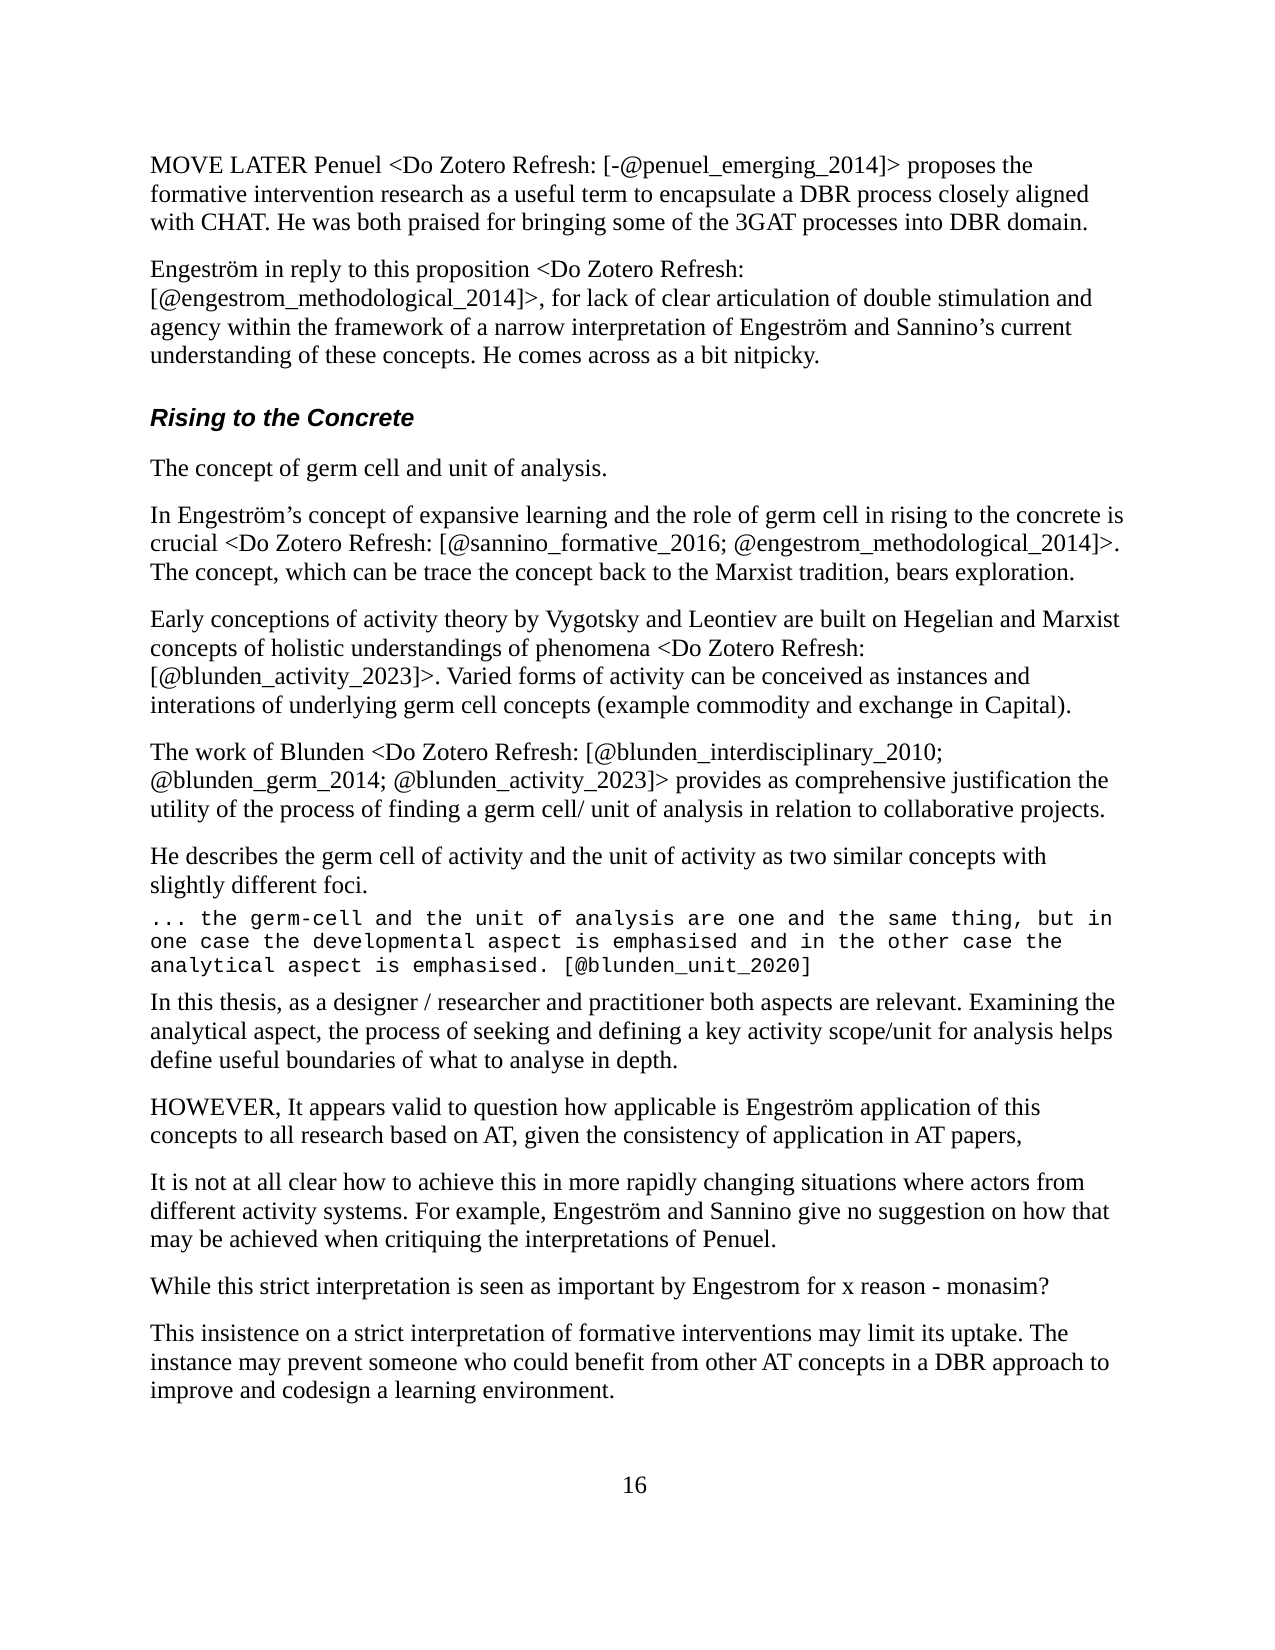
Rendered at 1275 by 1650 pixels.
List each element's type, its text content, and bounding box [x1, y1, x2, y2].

text The work of Blunden <Do Zotero Refresh: [@blunden_interdisciplinary_2010; @blunden_germ_2014; @blunden_activity_2023]> provides as comprehensive justification the utility of the process of finding a germ cell/ unit of analysis in relation to collaborative projects. [150, 737, 1125, 823]
text While this strict interpretation is seen as important by Engestrom for x reason - monasim? [150, 1271, 1125, 1300]
text In this thesis, as a designer / researcher and practitioner both aspects are relevant. Examining the analytical aspect, the process of seeking and defining a key activity scope/unit for analysis helps define useful boundaries of what to analyse in depth. [150, 987, 1125, 1074]
text HOWEVER, It appears valid to question how applicable is Engeström application of this concepts to all research based on AT, given the consistency of application in AT papers, [150, 1092, 1125, 1149]
subtitle Rising to the Concrete [150, 403, 1125, 432]
text Early conceptions of activity theory by Vygotsky and Leontiev are built on Hegelian and Marxist concepts of holistic understandings of phenomena <Do Zotero Refresh: [@blunden_activity_2023]>. Varied forms of activity can be conceived as instances and interations of underlying germ cell concepts (example commodity and exchange in Capital). [150, 604, 1125, 719]
text ... the germ-cell and the unit of analysis are one and the same thing, but in one case the developmental aspect is emphasised and in the other case the analytical aspect is emphasised. [@blunden_unit_2020] [150, 907, 1125, 978]
text Engeström in reply to this proposition <Do Zotero Refresh: [@engestrom_methodological_2014]>, for lack of clear articulation of double stimulation and agency within the framework of a narrow interpretation of Engeström and Sannino’s current understanding of these concepts. He comes across as a bit nitpicky. [150, 254, 1125, 369]
text It is not at all clear how to achieve this in more rapidly changing situations where actors from different activity systems. For example, Engeström and Sannino give no suggestion on how that may be achieved when critiquing the interpretations of Penuel. [150, 1167, 1125, 1253]
text MOVE LATER Penuel <Do Zotero Refresh: [-@penuel_emerging_2014]> proposes the formative intervention research as a useful term to encapsulate a DBR process closely aligned with CHAT. He was both praised for bringing some of the 3GAT processes into DBR domain. [150, 150, 1125, 236]
text The concept of germ cell and unit of analysis. [150, 453, 1125, 482]
text This insistence on a strict interpretation of formative interventions may limit its uptake. The instance may prevent someone who could benefit from other AT concepts in a DBR approach to improve and codesign a learning environment. [150, 1318, 1125, 1404]
text In Engeström’s concept of expansive learning and the role of germ cell in rising to the concrete is crucial <Do Zotero Refresh: [@sannino_formative_2016; @engestrom_methodological_2014]>. The concept, which can be trace the concept back to the Marxist tradition, bears exploration. [150, 500, 1125, 586]
text He describes the germ cell of activity and the unit of activity as two similar concepts with slightly different foci. [150, 841, 1125, 898]
